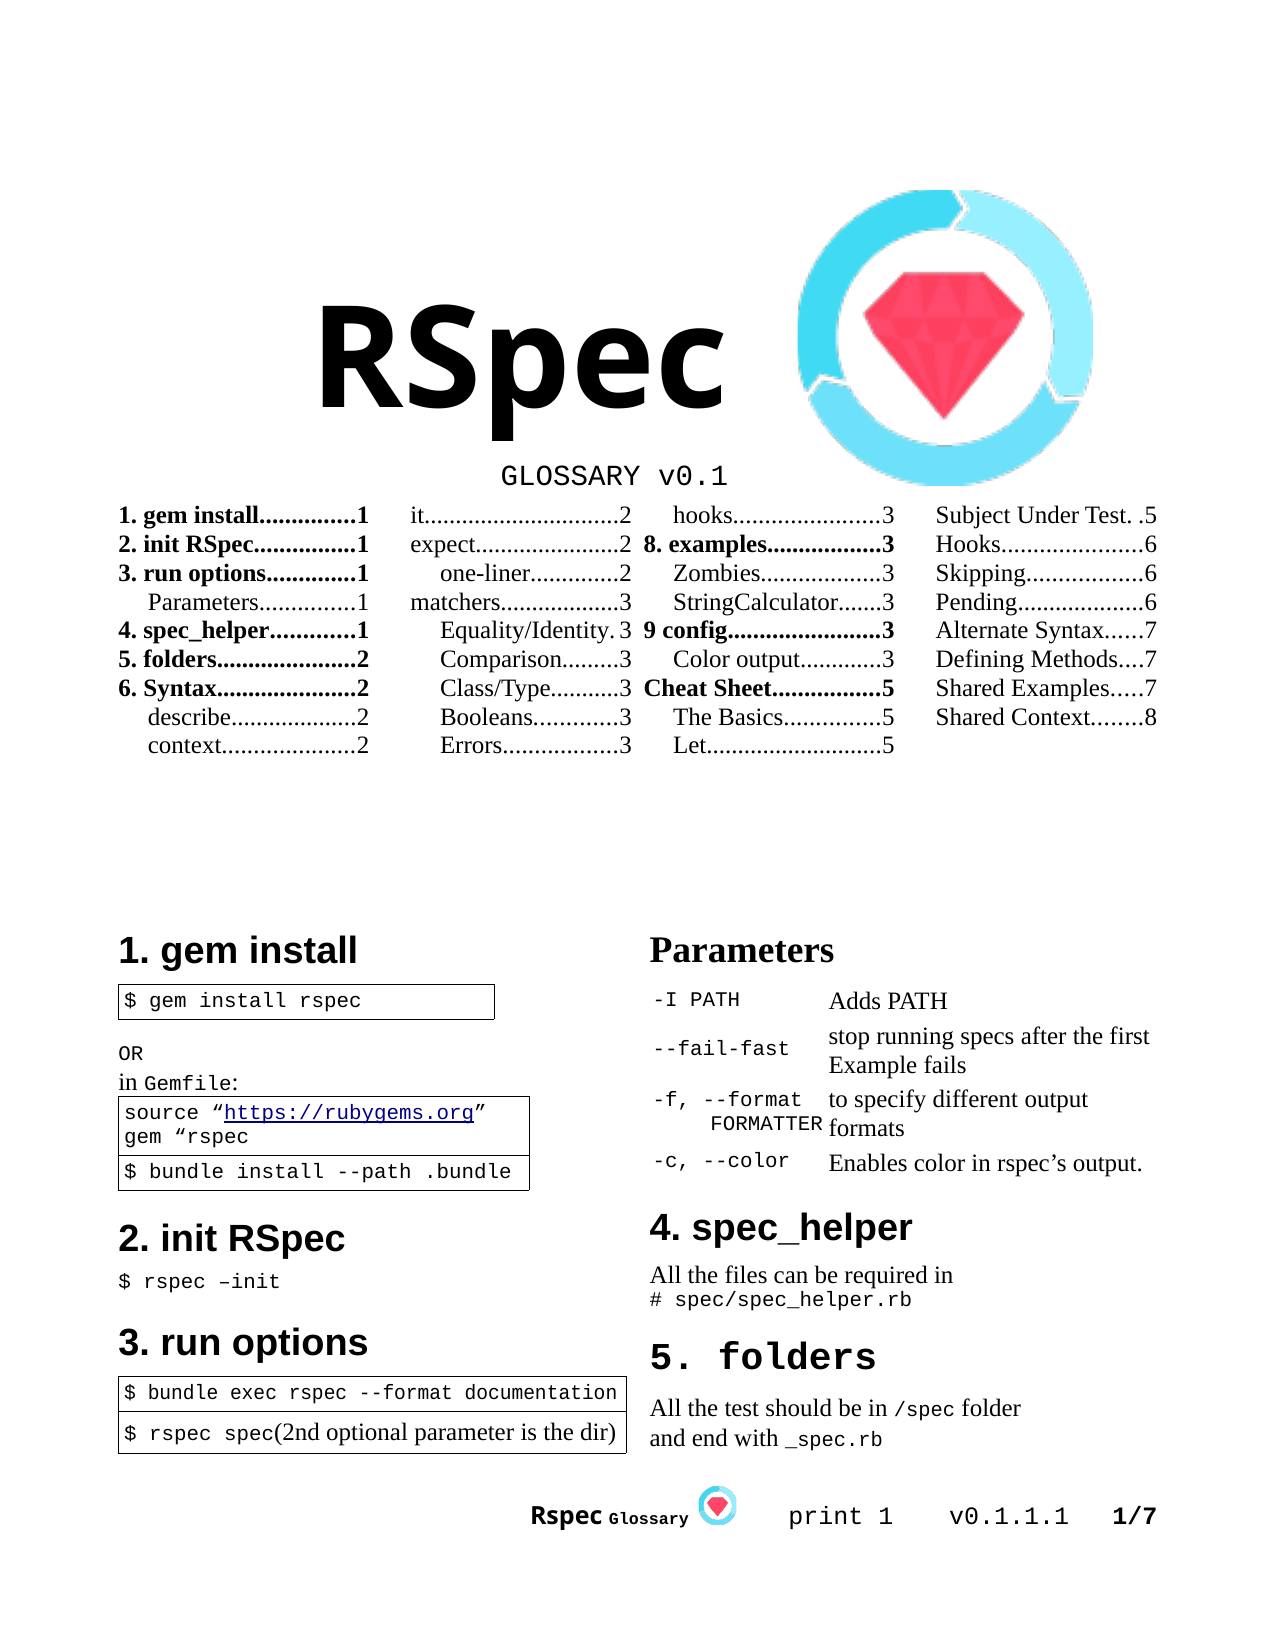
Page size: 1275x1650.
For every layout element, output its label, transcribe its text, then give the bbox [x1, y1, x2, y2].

table_cell -f, --format FORMATTER [649, 1081, 825, 1145]
text Shared Context 8 [935, 702, 1157, 730]
table_header $ bundle exec rspec --format documentation [119, 1377, 626, 1411]
subtitle 3. run options [118, 1320, 626, 1364]
text All the files can be required in [649, 1260, 1157, 1289]
text expect 2 [410, 529, 632, 558]
text All the test should be in /spec folder [649, 1393, 1157, 1423]
text Defining Methods 7 [935, 644, 1157, 673]
table_header Adds PATH [825, 984, 1156, 1018]
text Subject Under Test 5 [935, 500, 1157, 529]
text Zombies 3 [673, 558, 894, 587]
text Skipping 6 [935, 558, 1157, 587]
table_header RSpec GLOSSARY v0.1 [118, 175, 733, 500]
text matchers 3 [410, 587, 632, 615]
subtitle 2. init RSpec [118, 1215, 626, 1259]
text Booleans 3 [440, 702, 632, 730]
text 2. init RSpec 1 [118, 529, 369, 558]
text Class/Type 3 [440, 673, 632, 702]
text OR [118, 1043, 626, 1067]
text The Basics 5 [673, 702, 894, 730]
table_cell $ rspec spec(2nd optional parameter is the dir) [119, 1412, 626, 1453]
table_header source “https://rubygems.org” gem “rspec [119, 1097, 529, 1155]
text Errors 3 [440, 730, 632, 759]
text Parameters 1 [148, 587, 369, 615]
text 4. spec_helper 1 [118, 615, 369, 644]
subtitle 1. gem install [118, 928, 626, 971]
table_header -I PATH [649, 984, 825, 1018]
table_cell -c, --color [649, 1145, 825, 1179]
text 9 config 3 [643, 615, 894, 644]
text StringCalculator 3 [673, 587, 894, 615]
text Pending 6 [935, 587, 1157, 615]
subtitle 5. folders [649, 1338, 1157, 1381]
text Color output 3 [673, 644, 894, 673]
text 5. folders 2 [118, 644, 369, 673]
text describe 2 [148, 702, 369, 730]
table_cell $ bundle install --path .bundle [119, 1156, 529, 1190]
table_cell --fail-fast [649, 1018, 825, 1081]
table_header $ gem install rspec [119, 985, 494, 1019]
text one-liner 2 [440, 558, 632, 587]
table_header [734, 175, 1157, 500]
picture [698, 1486, 737, 1525]
text Hooks 6 [935, 529, 1157, 558]
text in Gemfile: [118, 1067, 626, 1096]
text it 2 [410, 500, 632, 529]
subtitle Parameters [649, 928, 1157, 971]
text Let 5 [673, 730, 894, 759]
text context 2 [148, 730, 369, 759]
text Alternate Syntax 7 [935, 615, 1157, 644]
text and end with _spec.rb [649, 1423, 1157, 1452]
text # spec/spec_helper.rb [649, 1289, 1157, 1313]
text 6. Syntax 2 [118, 673, 369, 702]
subtitle 4. spec_helper [649, 1204, 1157, 1248]
text Equality/Identity 3 [440, 615, 632, 644]
table_cell stop running specs after the first Example fails [825, 1018, 1156, 1081]
text 8. examples 3 [643, 529, 894, 558]
table_cell Enables color in rspec’s output. [825, 1145, 1156, 1179]
picture [797, 190, 1093, 486]
text 3. run options 1 [118, 558, 369, 587]
text Shared Examples 7 [935, 673, 1157, 702]
text hooks 3 [673, 500, 894, 529]
text Comparison 3 [440, 644, 632, 673]
text 1. gem install 1 [118, 500, 369, 529]
table_cell to specify different output formats [825, 1081, 1156, 1145]
text $ rspec –init [118, 1271, 626, 1295]
text Cheat Sheet 5 [643, 673, 894, 702]
